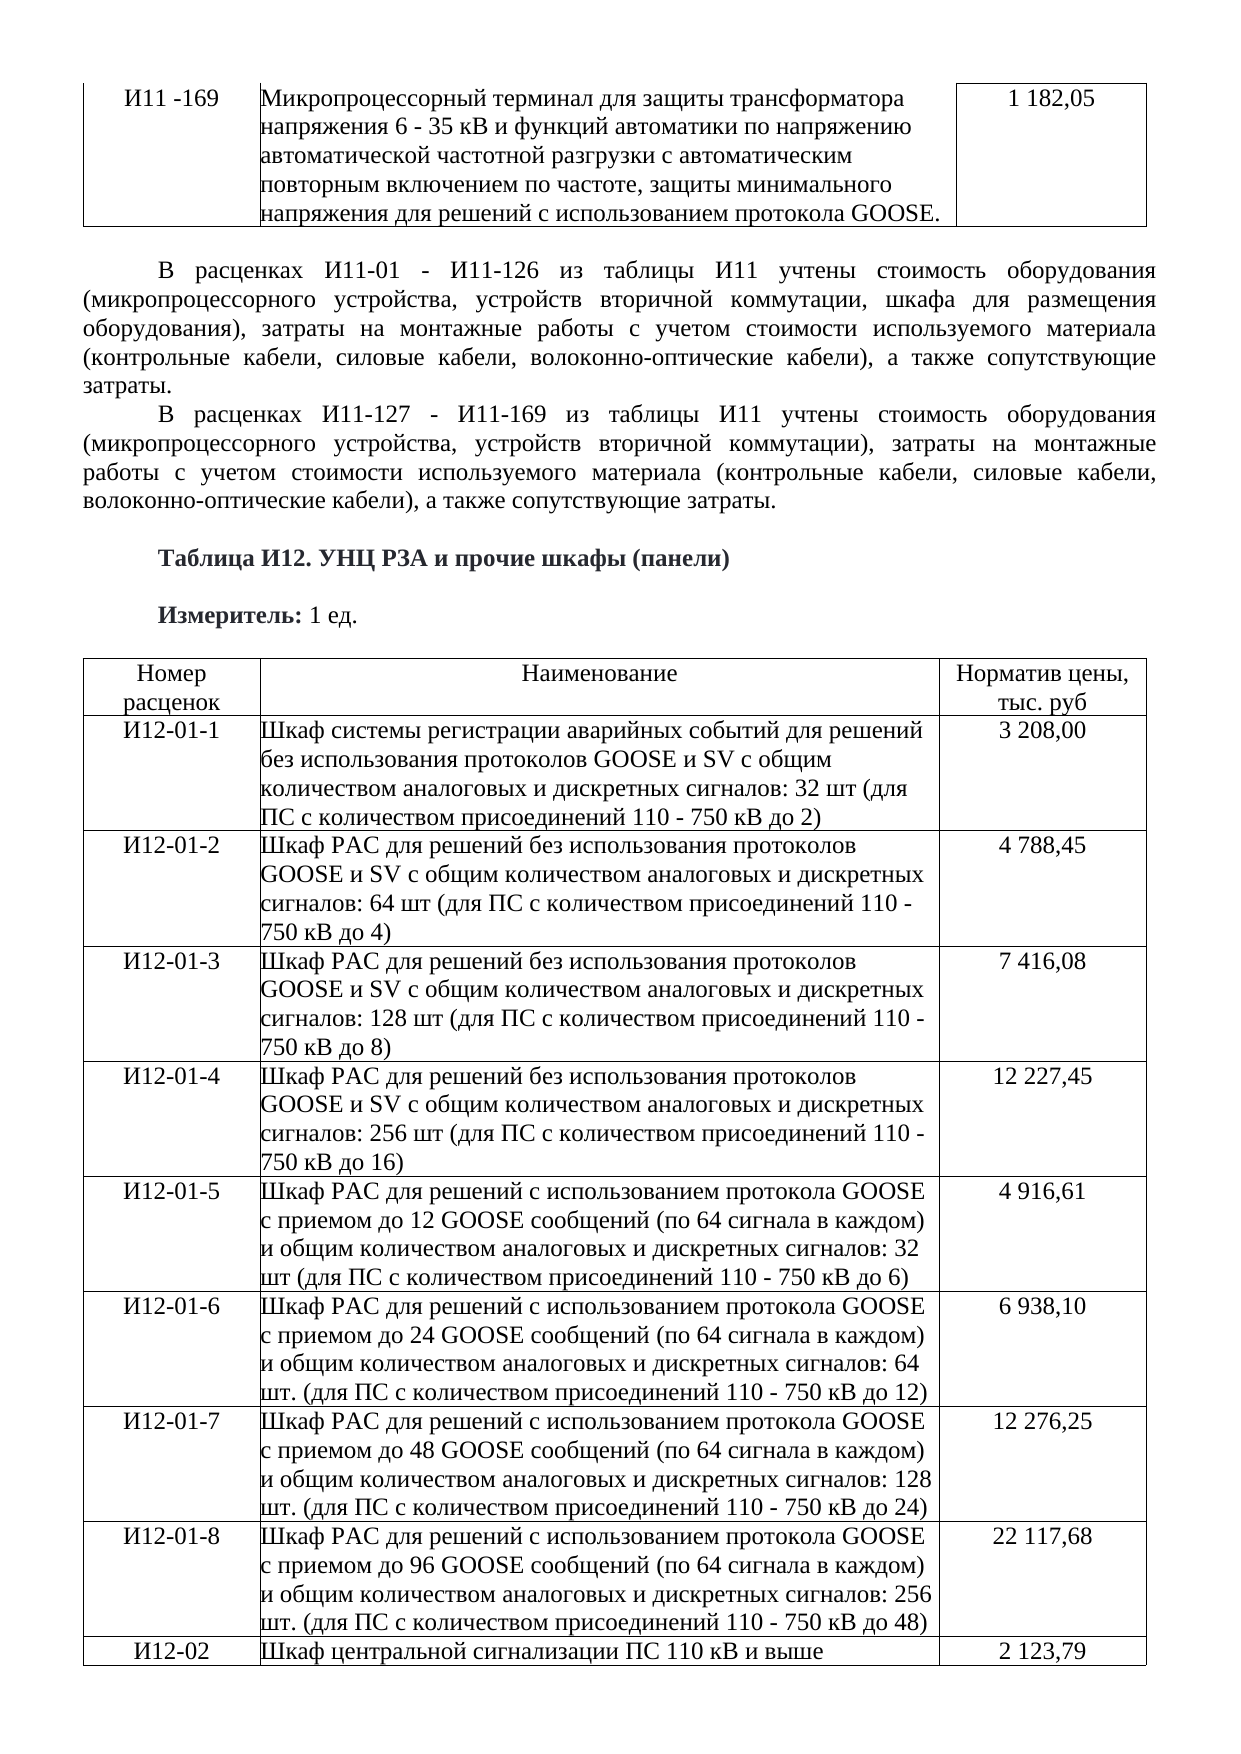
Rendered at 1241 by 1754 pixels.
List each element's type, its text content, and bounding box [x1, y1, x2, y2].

table_cell Шкаф РАС для решений с использованием протокола GOOSE с приемом до 48 GOOSE сообщений (по 64 сигнала в каждом) и общим количеством аналоговых и дискретных сигналов: 128 шт. (для ПС с количеством присоединений 110 - 750 кВ до 24) [261, 1407, 939, 1521]
text В расценках И11-127 - И11-169 из таблицы И11 учтены стоимость оборудования (микропроцессорного устройства, устройств вторичной коммутации), затраты на монтажные работы с учетом стоимости используемого материала (контрольные кабели, силовые кабели, волоконно-оптические кабели), а также сопутствующие затраты. [83, 399, 1157, 514]
table_cell Шкаф центральной сигнализации ПС 110 кВ и выше [261, 1637, 939, 1665]
table_cell 22 117,68 [940, 1522, 1146, 1636]
table_cell 12 276,25 [940, 1407, 1146, 1521]
table_cell 4 916,61 [940, 1177, 1146, 1291]
table_header Номер расценок [84, 659, 260, 715]
text Измеритель: 1 ед. [83, 600, 1157, 629]
table_cell Шкаф системы регистрации аварийных событий для решений без использования протоколов GOOSE и SV с общим количеством аналоговых и дискретных сигналов: 32 шт (для ПС с количеством присоединений 110 - 750 кВ до 2) [261, 716, 939, 830]
table_header Норматив цены, тыс. руб [940, 659, 1146, 715]
table_cell Микропроцессорный терминал для защиты трансформатора напряжения 6 - 35 кВ и функций автоматики по напряжению автоматической частотной разгрузки с автоматическим повторным включением по частоте, защиты минимального напряжения для решений с использованием протокола GOOSE. [261, 83, 956, 226]
table_cell Шкаф РАС для решений с использованием протокола GOOSE с приемом до 12 GOOSE сообщений (по 64 сигнала в каждом) и общим количеством аналоговых и дискретных сигналов: 32 шт (для ПС с количеством присоединений 110 - 750 кВ до 6) [261, 1177, 939, 1291]
table_cell И12-01-3 [84, 947, 260, 1061]
table_cell Шкаф РАС для решений с использованием протокола GOOSE с приемом до 24 GOOSE сообщений (по 64 сигнала в каждом) и общим количеством аналоговых и дискретных сигналов: 64 шт. (для ПС с количеством присоединений 110 - 750 кВ до 12) [261, 1292, 939, 1406]
table_cell 3 208,00 [940, 716, 1146, 830]
text В расценках И11-01 - И11-126 из таблицы И11 учтены стоимость оборудования (микропроцессорного устройства, устройств вторичной коммутации, шкафа для размещения оборудования), затраты на монтажные работы с учетом стоимости используемого материала (контрольные кабели, силовые кабели, волоконно-оптические кабели), а также сопутствующие затраты. [83, 255, 1157, 399]
table_cell И12-01-4 [84, 1062, 260, 1176]
table_cell И12-01-5 [84, 1177, 260, 1291]
table_cell 12 227,45 [940, 1062, 1146, 1176]
table_cell И12-01-2 [84, 831, 260, 946]
table_cell 4 788,45 [940, 831, 1146, 946]
table_cell И12-01-6 [84, 1292, 260, 1406]
table_cell Шкаф РАС для решений без использования протоколов GOOSE и SV с общим количеством аналоговых и дискретных сигналов: 256 шт (для ПС с количеством присоединений 110 - 750 кВ до 16) [261, 1062, 939, 1176]
table_cell 6 938,10 [940, 1292, 1146, 1406]
table_cell Шкаф РАС для решений с использованием протокола GOOSE с приемом до 96 GOOSE сообщений (по 64 сигнала в каждом) и общим количеством аналоговых и дискретных сигналов: 256 шт. (для ПС с количеством присоединений 110 - 750 кВ до 48) [261, 1522, 939, 1636]
table_cell И11 -169 [84, 83, 260, 226]
table_cell Шкаф РАС для решений без использования протоколов GOOSE и SV с общим количеством аналоговых и дискретных сигналов: 64 шт (для ПС с количеством присоединений 110 - 750 кВ до 4) [261, 831, 939, 946]
table_cell И12-01-1 [84, 716, 260, 830]
table_cell И12-02 [84, 1637, 260, 1665]
table_cell И12-01-8 [84, 1522, 260, 1636]
table_cell 7 416,08 [940, 947, 1146, 1061]
table_cell 1 182,05 [957, 84, 1146, 226]
table_cell Шкаф РАС для решений без использования протоколов GOOSE и SV с общим количеством аналоговых и дискретных сигналов: 128 шт (для ПС с количеством присоединений 110 - 750 кВ до 8) [261, 947, 939, 1061]
text Таблица И12. УНЦ РЗА и прочие шкафы (панели) [83, 543, 1157, 572]
table_header Наименование [261, 659, 939, 715]
table_cell 2 123,79 [940, 1637, 1146, 1665]
table_cell И12-01-7 [84, 1407, 260, 1521]
